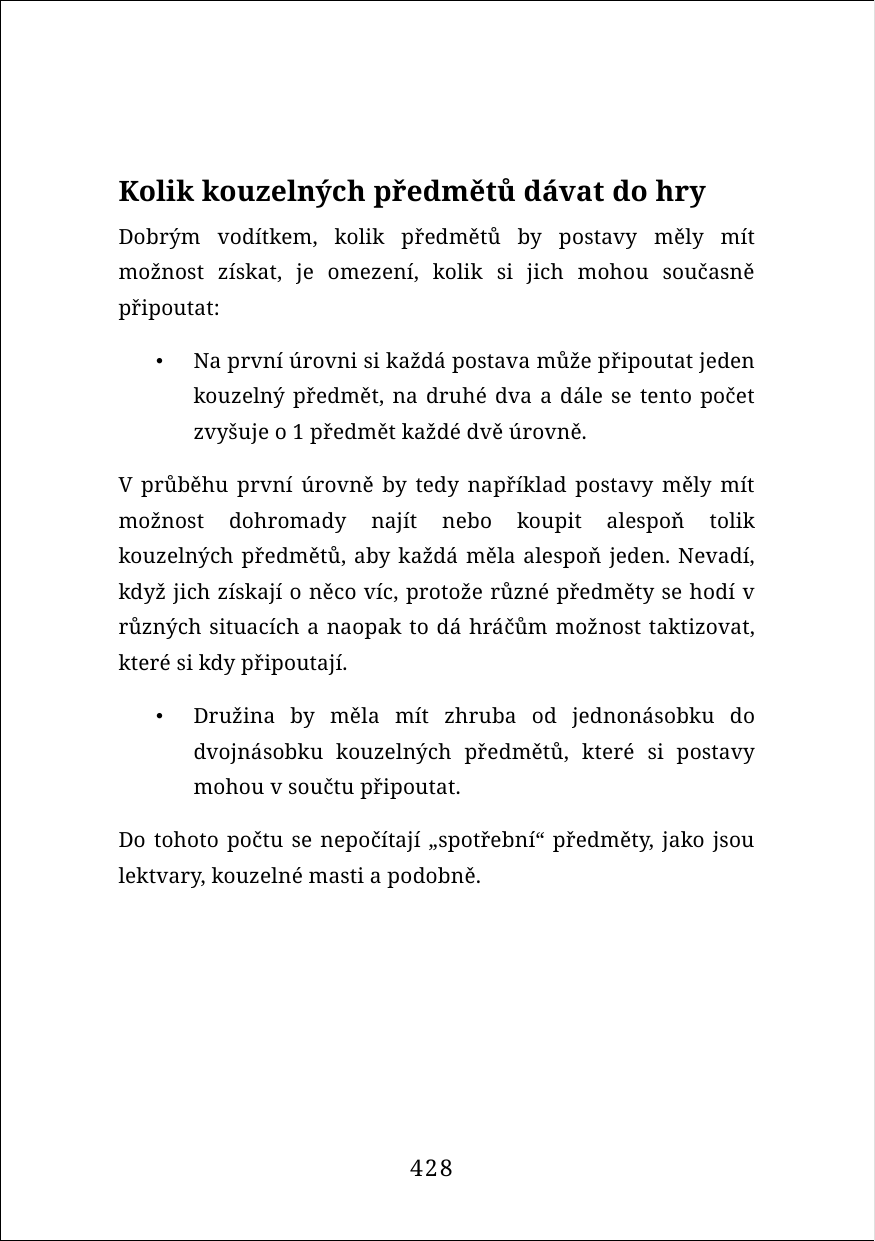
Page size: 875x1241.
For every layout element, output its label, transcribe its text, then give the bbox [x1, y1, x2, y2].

text Do tohoto počtu se nepočítají „spotřební“ předměty, jako jsou lektvary, kouzelné masti a podobně. [118, 826, 756, 889]
list Na první úrovni si každá postava může připoutat jeden kouzelný předmět, na druhé dva a dále se tento počet zvyšuje o 1 předmět každé dvě úrovně. [156, 346, 756, 446]
text Dobrým vodítkem, kolik předmětů by postavy měly mít možnost získat, je omezení, kolik si jich mohou současně připoutat: [118, 222, 756, 321]
subtitle Kolik kouzelných předmětů dávat do hry [118, 172, 756, 210]
text V průběhu první úrovně by tedy například postavy měly mít možnost dohromady najít nebo koupit alespoň tolik kouzelných předmětů, aby každá měla alespoň jeden. Nevadí, když jich získají o něco víc, protože různé předměty se hodí v různých situacích a naopak to dá hráčům možnost taktizovat, které si kdy připoutají. [118, 470, 756, 676]
list Družina by měla mít zhruba od jednonásobku do dvojnásobku kouzelných předmětů, které si postavy mohou v součtu připoutat. [156, 701, 756, 801]
